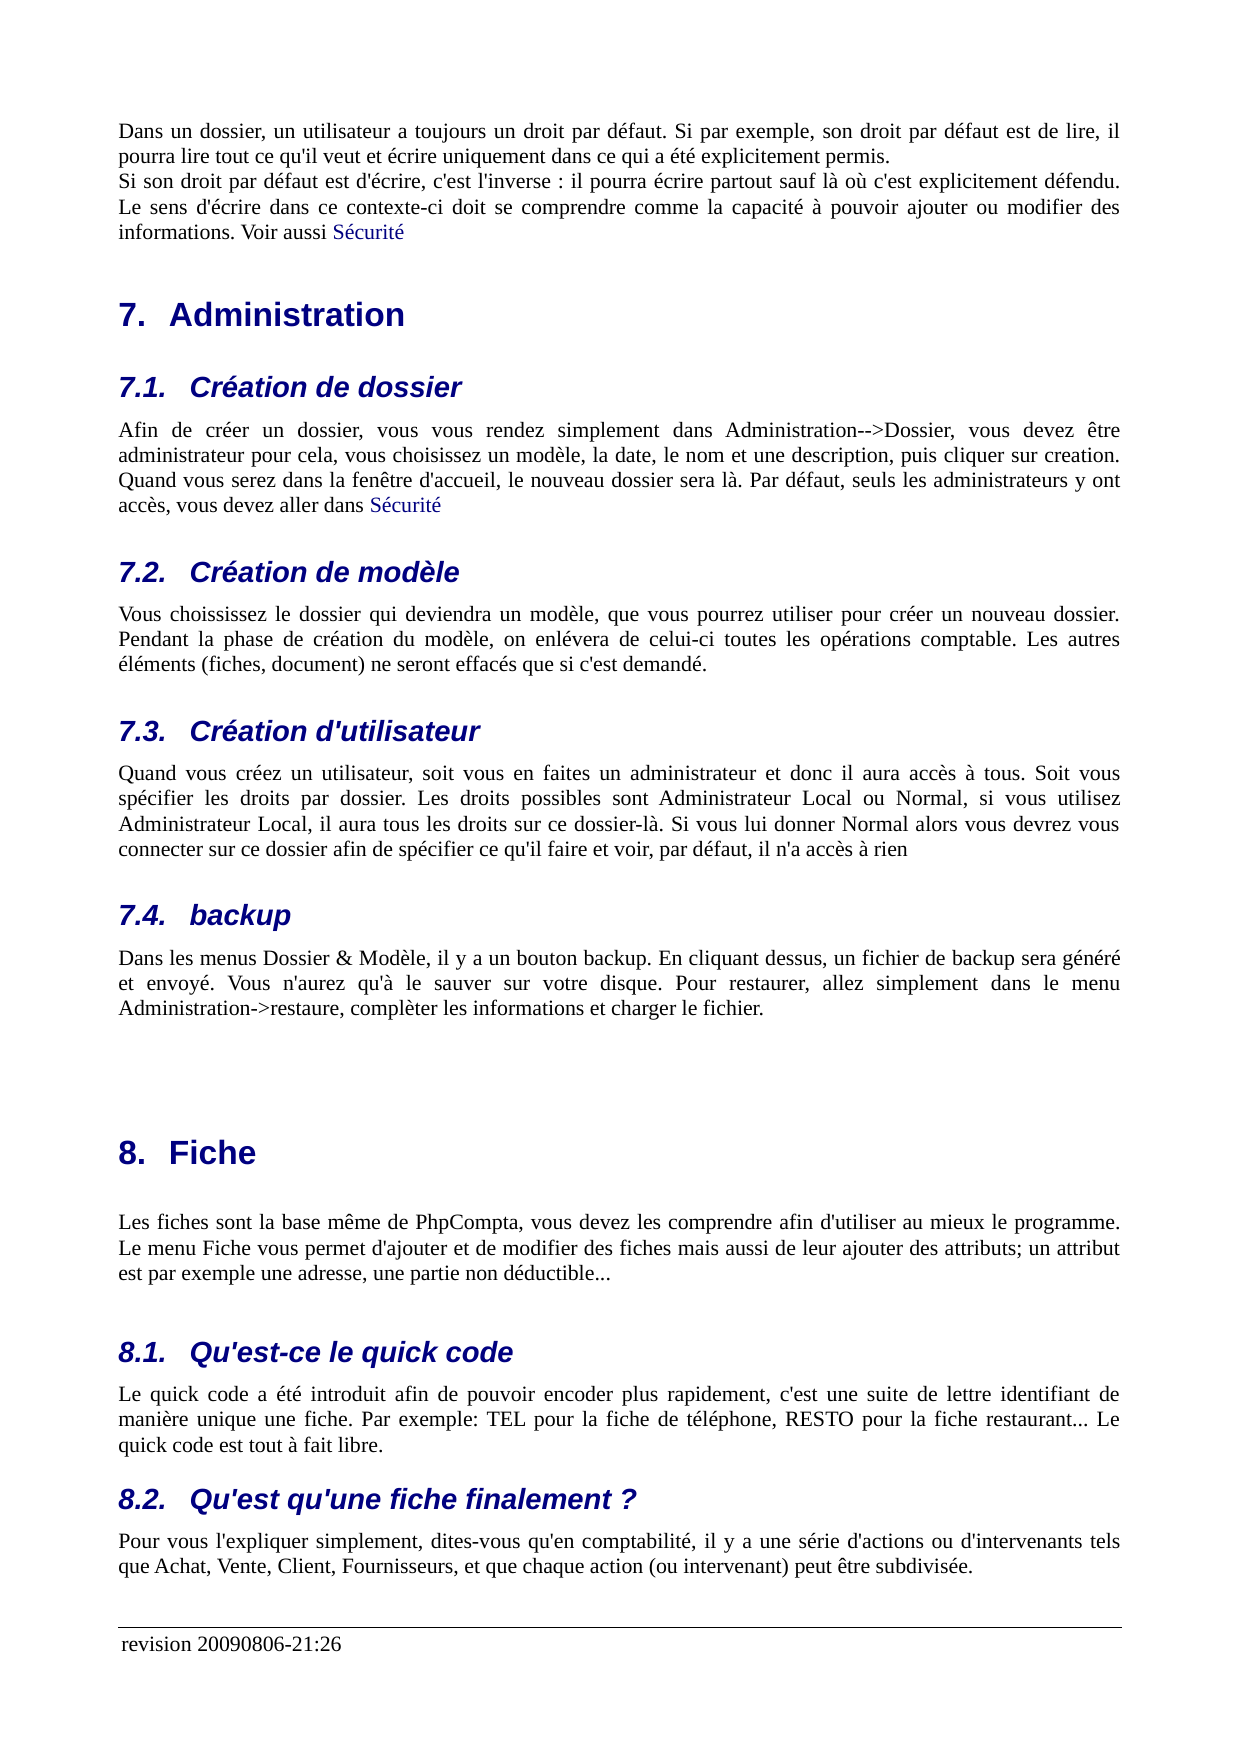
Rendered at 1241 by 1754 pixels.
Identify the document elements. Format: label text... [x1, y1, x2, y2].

text Afin de créer un dossier, vous vous rendez simplement dans Administration-->Dossier, vous devez être administrateur pour cela, vous choisissez un modèle, la date, le nom et une description, puis cliquer sur creation. Quand vous serez dans la fenêtre d'accueil, le nouveau dossier sera là. Par défaut, seuls les administrateurs y ont accès, vous devez aller dans Sécurité [118, 417, 1122, 517]
text Pour vous l'expliquer simplement, dites-vous qu'en comptabilité, il y a une série d'actions ou d'intervenants tels que Achat, Vente, Client, Fournisseurs, et que chaque action (ou intervenant) peut être subdivisée. [118, 1528, 1122, 1578]
text Dans un dossier, un utilisateur a toujours un droit par défaut. Si par exemple, son droit par défaut est de lire, il pourra lire tout ce qu'il veut et écrire uniquement dans ce qui a été explicitement permis. [118, 118, 1122, 168]
subtitle Qu'est-ce le quick code [118, 1335, 1122, 1369]
subtitle Qu'est qu'une fiche finalement ? [118, 1482, 1122, 1515]
text Quand vous créez un utilisateur, soit vous en faites un administrateur et donc il aura accès à tous. Soit vous spécifier les droits par dossier. Les droits possibles sont Administrateur Local ou Normal, si vous utilisez Administrateur Local, il aura tous les droits sur ce dossier-là. Si vous lui donner Normal alors vous devrez vous connecter sur ce dossier afin de spécifier ce qu'il faire et voir, par défaut, il n'a accès à rien [118, 760, 1122, 861]
subtitle Administration [118, 294, 1122, 333]
text Dans les menus Dossier & Modèle, il y a un bouton backup. En cliquant dessus, un fichier de backup sera généré et envoyé. Vous n'aurez qu'à le sauver sur votre disque. Pour restaurer, allez simplement dans le menu Administration->restaure, complèter les informations et charger le fichier. [118, 944, 1122, 1020]
text Si son droit par défaut est d'écrire, c'est l'inverse : il pourra écrire partout sauf là où c'est explicitement défendu. Le sens d'écrire dans ce contexte-ci doit se comprendre comme la capacité à pouvoir ajouter ou modifier des informations. Voir aussi Sécurité [118, 168, 1122, 244]
subtitle Fiche [118, 1133, 1122, 1172]
subtitle Création de dossier [118, 371, 1122, 404]
subtitle backup [118, 898, 1122, 932]
text Les fiches sont la base même de PhpCompta, vous devez les comprendre afin d'utiliser au mieux le programme. Le menu Fiche vous permet d'ajouter et de modifier des fiches mais aussi de leur ajouter des attributs; un attribut est par exemple une adresse, une partie non déductible... [118, 1209, 1122, 1285]
text Le quick code a été introduit afin de pouvoir encoder plus rapidement, c'est une suite de lettre identifiant de manière unique une fiche. Par exemple: TEL pour la fiche de téléphone, RESTO pour la fiche restaurant... Le quick code est tout à fait libre. [118, 1381, 1122, 1457]
subtitle Création de modèle [118, 555, 1122, 588]
text Vous choississez le dossier qui deviendra un modèle, que vous pourrez utiliser pour créer un nouveau dossier. Pendant la phase de création du modèle, on enlévera de celui-ci toutes les opérations comptable. Les autres éléments (fiches, document) ne seront effacés que si c'est demandé. [118, 601, 1122, 677]
subtitle Création d'utilisateur [118, 714, 1122, 748]
